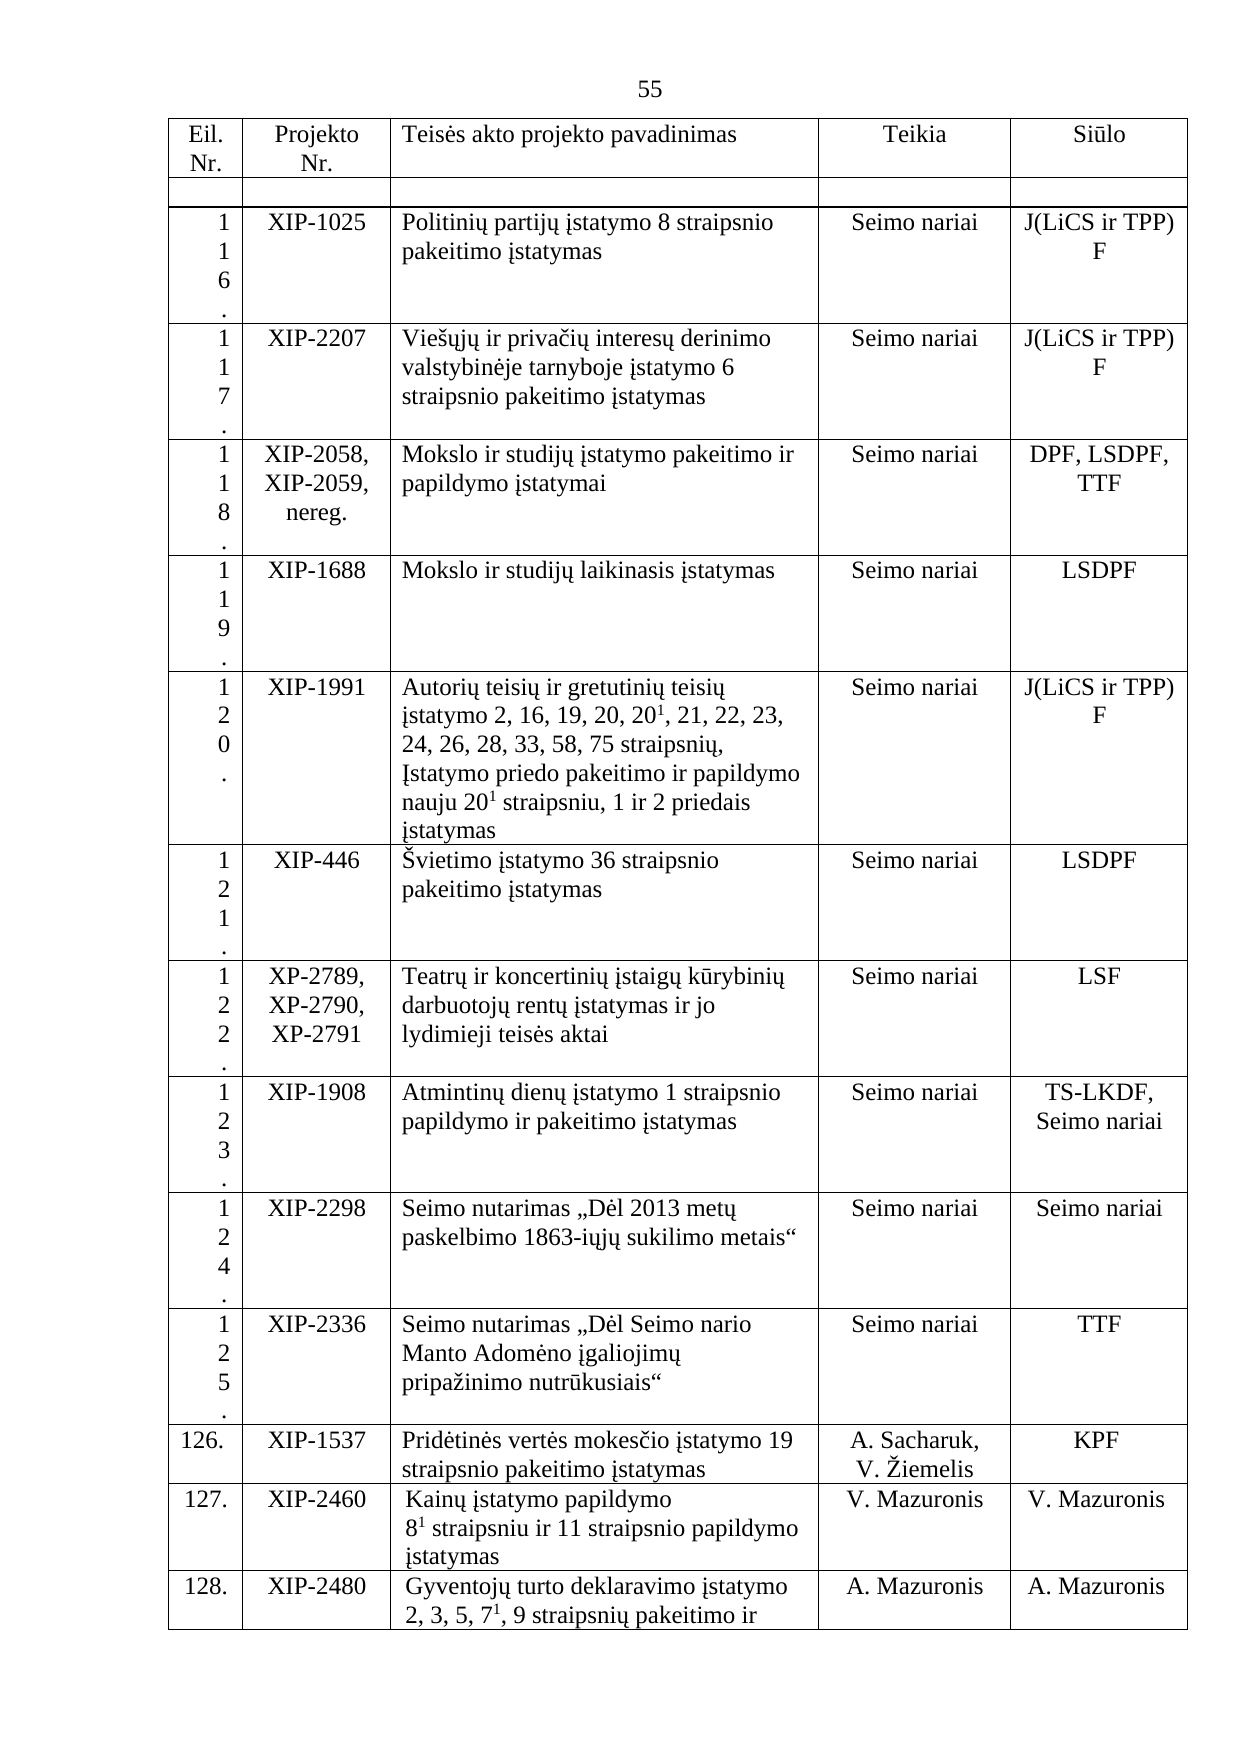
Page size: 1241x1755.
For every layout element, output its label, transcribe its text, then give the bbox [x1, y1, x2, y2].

table_cell Seimo nariai [819, 1193, 1010, 1308]
table_cell [819, 178, 1010, 206]
table_cell Švietimo įstatymo 36 straipsnio pakeitimo įstatymas [391, 845, 818, 960]
table_header Projekto Nr. [243, 119, 390, 177]
table_header Siūlo [1011, 119, 1187, 177]
table_cell Seimo nariai [819, 672, 1010, 844]
table_cell XIP-1688 [243, 556, 390, 671]
table_cell Gyventojų turto deklaravimo įstatymo 2, 3, 5, 71, 9 straipsnių pakeitimo ir [391, 1571, 818, 1629]
table_cell Mokslo ir studijų laikinasis įstatymas [391, 556, 818, 671]
table_cell 126. [169, 1425, 242, 1483]
table_cell XIP-1025 [243, 208, 390, 322]
table_cell [169, 324, 242, 438]
table_cell [169, 208, 242, 322]
table_cell Seimo nariai [819, 961, 1010, 1076]
table_cell TTF [1011, 1309, 1187, 1424]
table_cell XIP-2207 [243, 324, 390, 438]
table_cell 128. [169, 1571, 242, 1629]
table_header Eil. Nr. [169, 119, 242, 177]
table_cell V. Mazuronis [819, 1484, 1010, 1570]
table_cell [169, 556, 242, 671]
table_cell [391, 178, 818, 206]
table_cell Seimo nariai [819, 208, 1010, 322]
table_cell XIP-2480 [243, 1571, 390, 1629]
table_cell Seimo nutarimas „Dėl Seimo nario Manto Adomėno įgaliojimų pripažinimo nutrūkusiais“ [391, 1309, 818, 1424]
table_cell [169, 1077, 242, 1192]
table_header Teisės akto projekto pavadinimas [391, 119, 818, 177]
table_cell [169, 961, 242, 1076]
table_cell XIP-1537 [243, 1425, 390, 1483]
table_cell Atmintinų dienų įstatymo 1 straipsnio papildymo ir pakeitimo įstatymas [391, 1077, 818, 1192]
table_cell Seimo nariai [1011, 1193, 1187, 1308]
table_cell J(LiCS ir TPP)F [1011, 208, 1187, 322]
table_cell XIP-2058, XIP-2059, nereg. [243, 440, 390, 554]
table_cell [243, 178, 390, 206]
table_cell [169, 440, 242, 554]
table_cell XIP-2298 [243, 1193, 390, 1308]
table_cell XIP-446 [243, 845, 390, 960]
table_cell XIP-2336 [243, 1309, 390, 1424]
table_cell [1011, 178, 1187, 206]
table_cell Seimo nariai [819, 1077, 1010, 1192]
table_cell Seimo nariai [819, 1309, 1010, 1424]
table_cell V. Mazuronis [1011, 1484, 1187, 1570]
table_cell Seimo nariai [819, 845, 1010, 960]
table_cell XIP-2460 [243, 1484, 390, 1570]
table_cell LSDPF [1011, 845, 1187, 960]
table_cell LSF [1011, 961, 1187, 1076]
table_header Teikia [819, 119, 1010, 177]
table_cell XP-2789, XP-2790, XP-2791 [243, 961, 390, 1076]
table_cell Seimo nariai [819, 324, 1010, 438]
table_cell Kainų įstatymo papildymo 81 straipsniu ir 11 straipsnio papildymo įstatymas [391, 1484, 818, 1570]
table_cell [169, 178, 242, 206]
table_cell [169, 1309, 242, 1424]
table_cell KPF [1011, 1425, 1187, 1483]
table_cell J(LiCS ir TPP)F [1011, 672, 1187, 844]
table_cell A. Mazuronis [1011, 1571, 1187, 1629]
table_cell Pridėtinės vertės mokesčio įstatymo 19 straipsnio pakeitimo įstatymas [391, 1425, 818, 1483]
table_cell XIP-1991 [243, 672, 390, 844]
table_cell J(LiCS ir TPP)F [1011, 324, 1187, 438]
table_cell [169, 845, 242, 960]
table_cell Seimo nariai [819, 556, 1010, 671]
table_cell Seimo nariai [819, 440, 1010, 554]
table_cell Viešųjų ir privačių interesų derinimo valstybinėje tarnyboje įstatymo 6 straipsnio pakeitimo įstatymas [391, 324, 818, 438]
table_cell [169, 1193, 242, 1308]
table_cell A. Sacharuk, V. Žiemelis [819, 1425, 1010, 1483]
table_cell DPF, LSDPF, TTF [1011, 440, 1187, 554]
table_cell LSDPF [1011, 556, 1187, 671]
table_cell 127. [169, 1484, 242, 1570]
table_cell XIP-1908 [243, 1077, 390, 1192]
table_cell A. Mazuronis [819, 1571, 1010, 1629]
table_cell Mokslo ir studijų įstatymo pakeitimo ir papildymo įstatymai [391, 440, 818, 554]
table_cell [169, 672, 242, 844]
table_cell Autorių teisių ir gretutinių teisių įstatymo 2, 16, 19, 20, 201, 21, 22, 23, 24, 26, 28, 33, 58, 75 straipsnių, Įstatymo priedo pakeitimo ir papildymo nauju 201 straipsniu, 1 ir 2 priedais įstatymas [391, 672, 818, 844]
table_cell Politinių partijų įstatymo 8 straipsnio pakeitimo įstatymas [391, 208, 818, 322]
table_cell Teatrų ir koncertinių įstaigų kūrybinių darbuotojų rentų įstatymas ir jo lydimieji teisės aktai [391, 961, 818, 1076]
table_cell TS-LKDF, Seimo nariai [1011, 1077, 1187, 1192]
table_cell Seimo nutarimas „Dėl 2013 metų paskelbimo 1863-iųjų sukilimo metais“ [391, 1193, 818, 1308]
